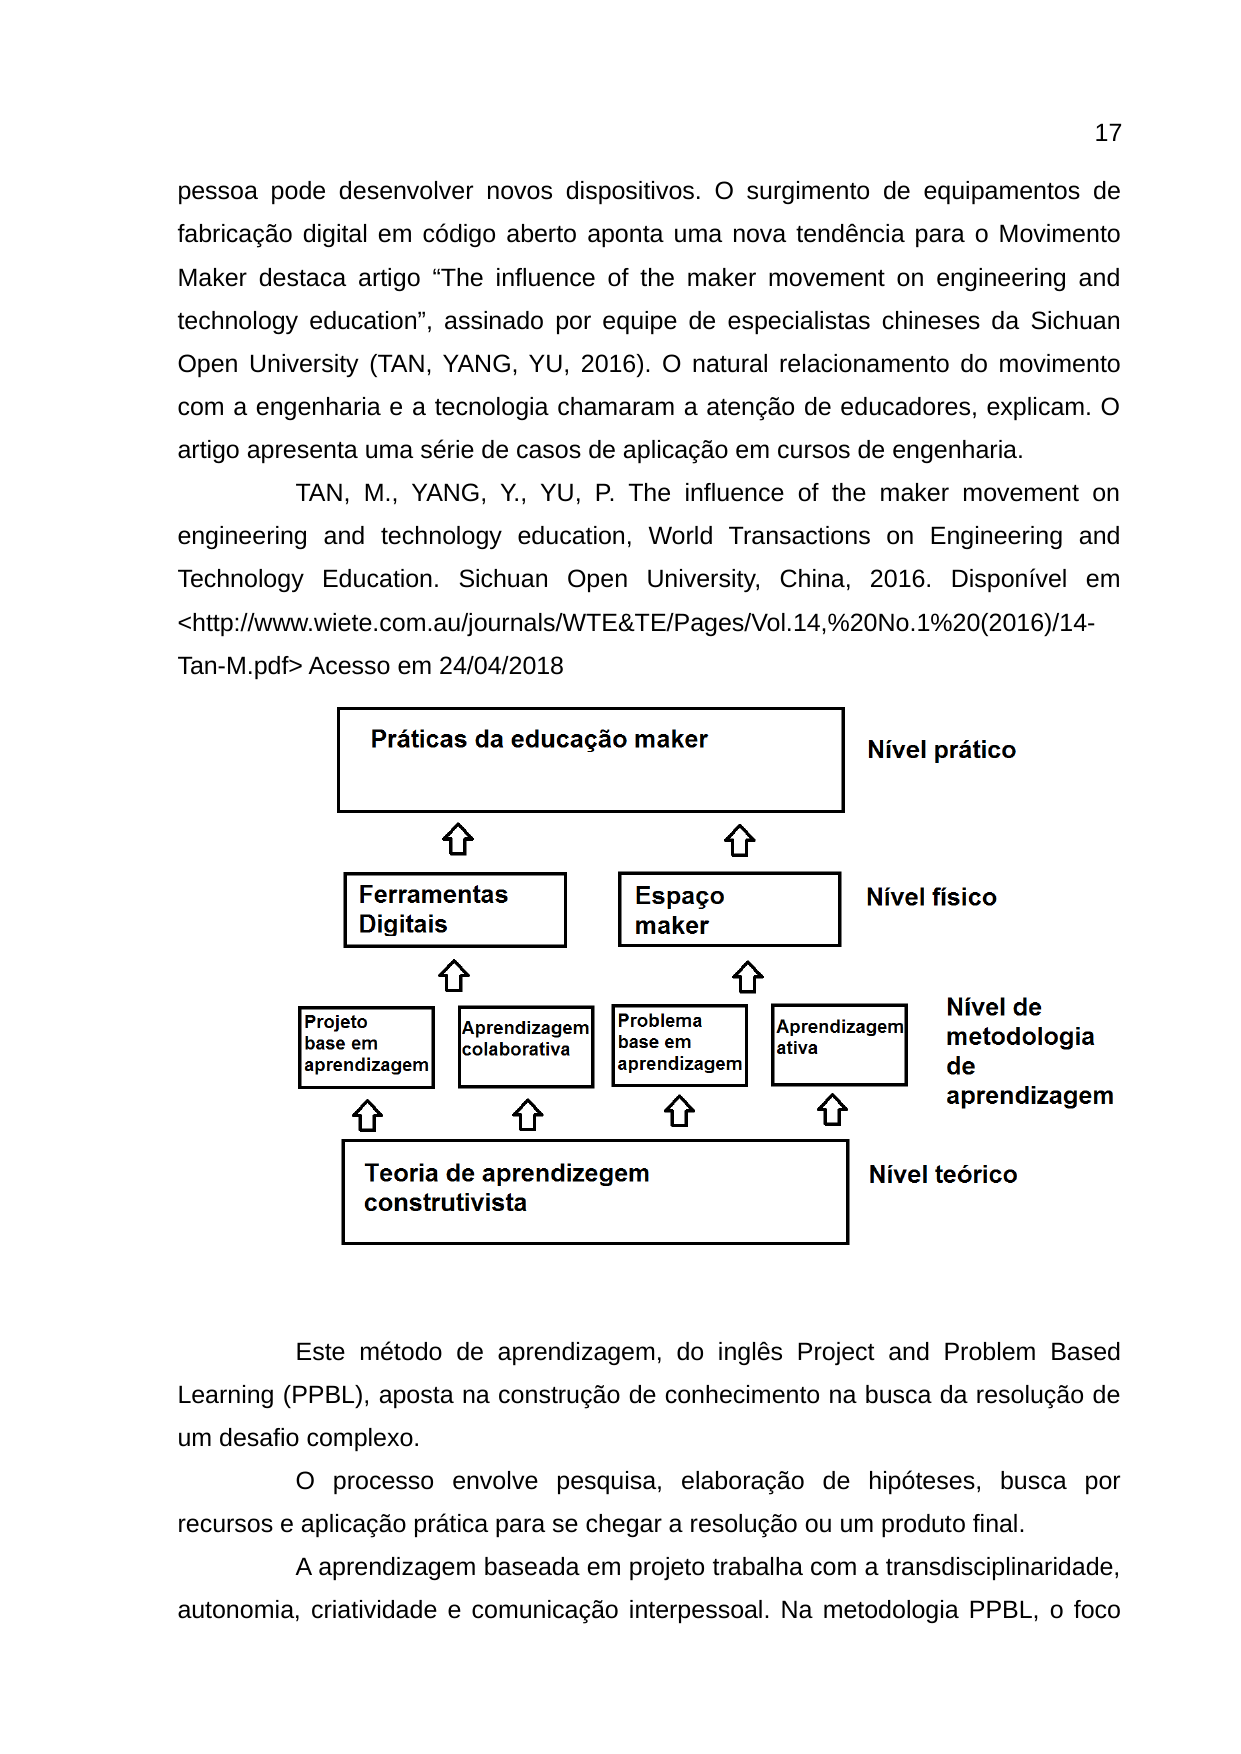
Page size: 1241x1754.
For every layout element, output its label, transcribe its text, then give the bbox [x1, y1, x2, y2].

text A aprendizagem baseada em projeto trabalha com a transdisciplinaridade, autonomia, criatividade e comunicação interpessoal. Na metodologia PPBL, o foco [177, 1552, 1122, 1624]
picture [295, 693, 1121, 1279]
text pessoa pode desenvolver novos dispositivos. O surgimento de equipamentos de fabricação digital em código aberto aponta uma nova tendência para o Movimento Maker destaca artigo “The influence of the maker movement on engineering and technology education”, assinado por equipe de especialistas chineses da Sichuan Open University (TAN, YANG, YU, 2016). O natural relacionamento do movimento com a engenharia e a tecnologia chamaram a atenção de educadores, explicam. O artigo apresenta uma série de casos de aplicação em cursos de engenharia. [177, 176, 1122, 464]
text O processo envolve pesquisa, elaboração de hipóteses, busca por recursos e aplicação prática para se chegar a resolução ou um produto final. [177, 1466, 1122, 1538]
text Este método de aprendizagem, do inglês Project and Problem Based Learning (PPBL), aposta na construção de conhecimento na busca da resolução de um desafio complexo. [177, 1336, 1122, 1451]
text TAN, M., YANG, Y., YU, P. The influence of the maker movement on engineering and technology education, World Transactions on Engineering and Technology Education. Sichuan Open University, China, 2016. Disponível em <http://www.wiete.com.au/journals/WTE&TE/Pages/Vol.14,%20No.1%20(2016)/14-Tan-M.pdf> Acesso em 24/04/2018 [177, 478, 1122, 679]
